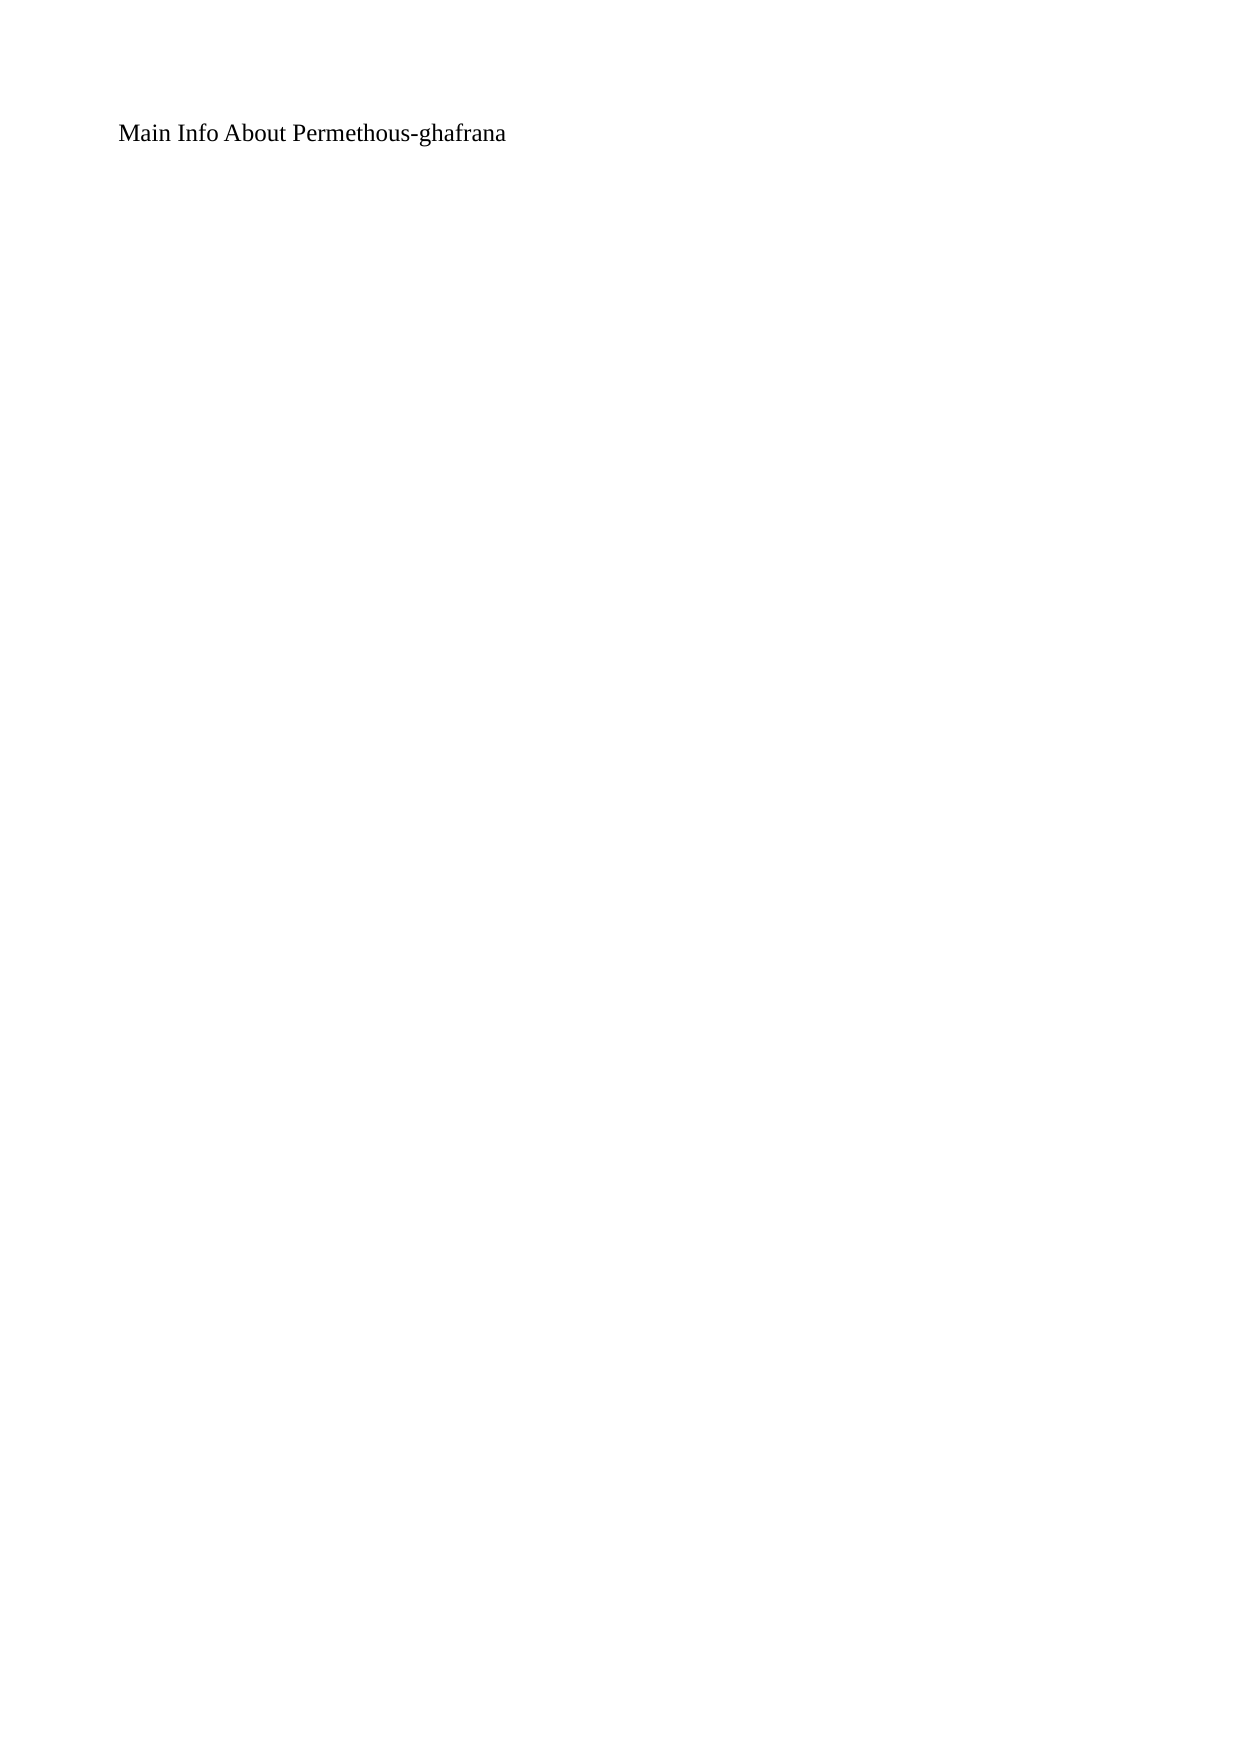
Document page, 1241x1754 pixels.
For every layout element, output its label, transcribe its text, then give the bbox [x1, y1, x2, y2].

text Main Info About Permethous-ghafrana [118, 118, 1122, 147]
